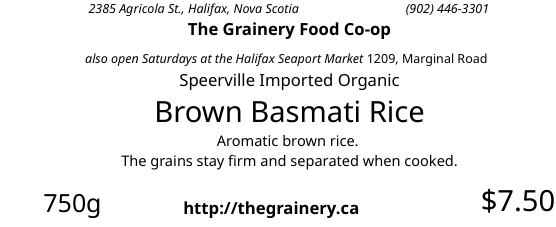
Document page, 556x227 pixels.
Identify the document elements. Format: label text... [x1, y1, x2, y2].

table_cell http://thegrainery.ca [129, 177, 413, 220]
table_header 2385 Agricola St., Halifax, Nova Scotia (902) 446-3301 The Grainery Food Co-op also open Saturdays at the Halifax Seaport Market 1209, Marginal Road [24, 0, 555, 68]
table_cell $7.50 [413, 177, 555, 220]
table_cell 750g [24, 177, 129, 220]
table_cell Speerville Imported Organic Brown Basmati Rice Aromatic brown rice. The grains stay firm and separated when cooked. [24, 69, 555, 177]
